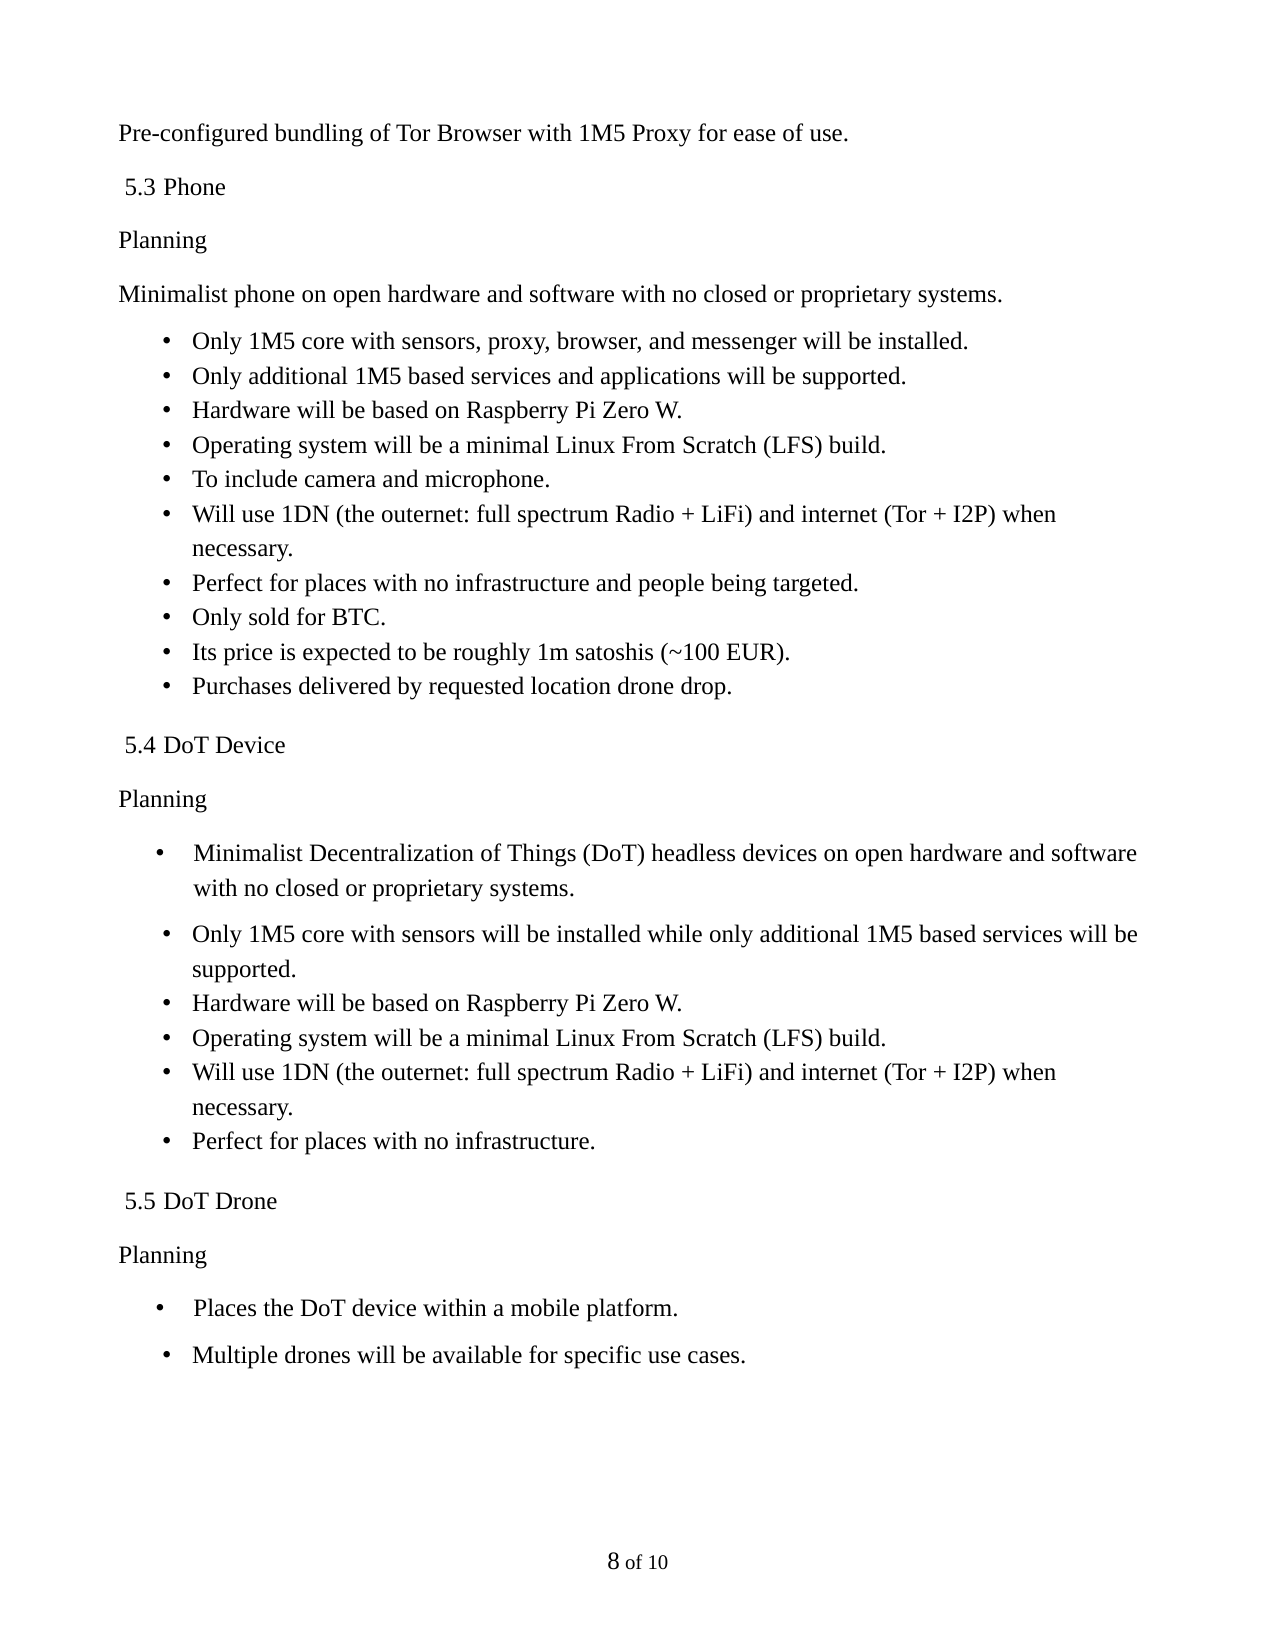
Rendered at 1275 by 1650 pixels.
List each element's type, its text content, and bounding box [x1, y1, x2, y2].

list Multiple drones will be available for specific use cases. [162, 1340, 1157, 1369]
text Planning [118, 226, 1157, 254]
text Pre-configured bundling of Tor Browser with 1M5 Proxy for ease of use. [118, 118, 1157, 147]
text Minimalist phone on open hardware and software with no closed or proprietary systems. [118, 279, 1157, 308]
list Only additional 1M5 based services and applications will be supported. [162, 361, 1157, 389]
list DoT Drone [118, 1186, 1157, 1215]
text Planning [118, 784, 1157, 813]
list Operating system will be a minimal Linux From Scratch (LFS) build. [162, 1023, 1157, 1052]
list Only 1M5 core with sensors will be installed while only additional 1M5 based services will be supported. [162, 919, 1157, 983]
text Planning [118, 1240, 1157, 1268]
list Operating system will be a minimal Linux From Scratch (LFS) build. [162, 430, 1157, 458]
list Its price is expected to be roughly 1m satoshis (~100 EUR). [162, 637, 1157, 665]
list Will use 1DN (the outernet: full spectrum Radio + LiFi) and internet (Tor + I2P) when necessary. [162, 499, 1157, 562]
list DoT Device [118, 731, 1157, 759]
list Will use 1DN (the outernet: full spectrum Radio + LiFi) and internet (Tor + I2P) when necessary. [162, 1057, 1157, 1121]
list Perfect for places with no infrastructure and people being targeted. [162, 568, 1157, 596]
list Perfect for places with no infrastructure. [162, 1126, 1157, 1155]
list Phone [118, 172, 1157, 201]
list Only 1M5 core with sensors, proxy, browser, and messenger will be installed. [162, 326, 1157, 355]
list Minimalist Decentralization of Things (DoT) headless devices on open hardware and software with no closed or proprietary systems. [156, 838, 1157, 901]
list Purchases delivered by requested location drone drop. [162, 671, 1157, 700]
list Places the DoT device within a mobile platform. [156, 1293, 1157, 1322]
list To include camera and microphone. [162, 464, 1157, 493]
list Hardware will be based on Raspberry Pi Zero W. [162, 988, 1157, 1017]
list Only sold for BTC. [162, 602, 1157, 631]
list Hardware will be based on Raspberry Pi Zero W. [162, 395, 1157, 424]
